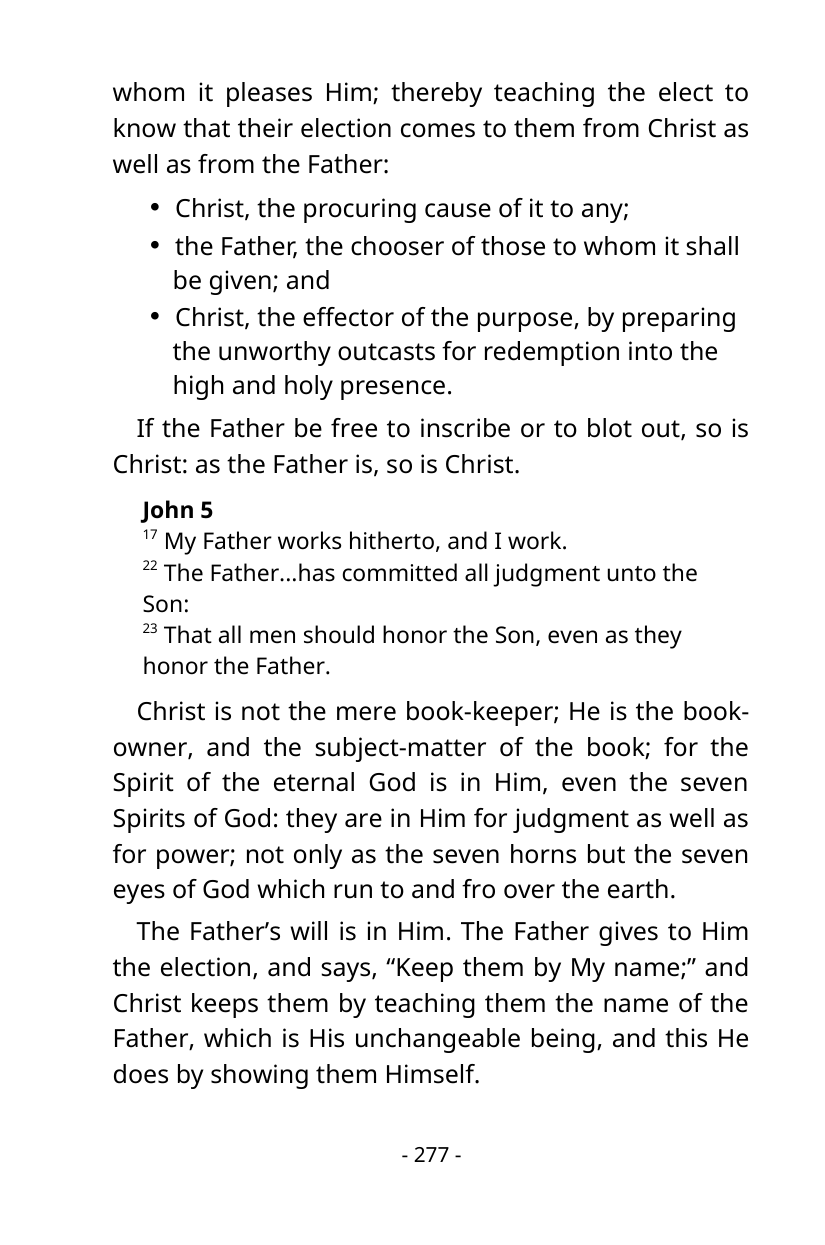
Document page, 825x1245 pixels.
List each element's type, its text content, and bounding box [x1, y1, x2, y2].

text 17 My Father works hitherto, and I work. [142, 525, 720, 556]
text 22 The Father...has committed all judgment unto the Son: [142, 556, 720, 619]
text The Father’s will is in Him. The Father gives to Him the election, and says, “Keep them by My name;” and Christ keeps them by teaching them the name of the Father, which is His unchangeable being, and this He does by showing them Himself. [112, 914, 750, 1091]
text Christ is not the mere book-keeper; He is the book-owner, and the subject-matter of the book; for the Spirit of the eternal God is in Him, even the seven Spirits of God: they are in Him for judgment as well as for power; not only as the seven horns but the seven eyes of God which run to and fro over the earth. [112, 693, 750, 906]
text whom it pleases Him; thereby teaching the elect to know that their election comes to them from Christ as well as from the Father: [112, 75, 750, 181]
text If the Father be free to inscribe or to blot out, so is Christ: as the Father is, so is Christ. [112, 411, 750, 480]
list Christ, the procuring cause of it to any; [150, 191, 750, 225]
text 23 That all men should honor the Son, even as they honor the Father. [142, 619, 720, 681]
list the Father, the chooser of those to whom it shall be given; and [150, 228, 750, 296]
list Christ, the effector of the purpose, by preparing the unworthy outcasts for redemption into the high and holy presence. [150, 299, 750, 402]
text John 5 [142, 494, 750, 525]
